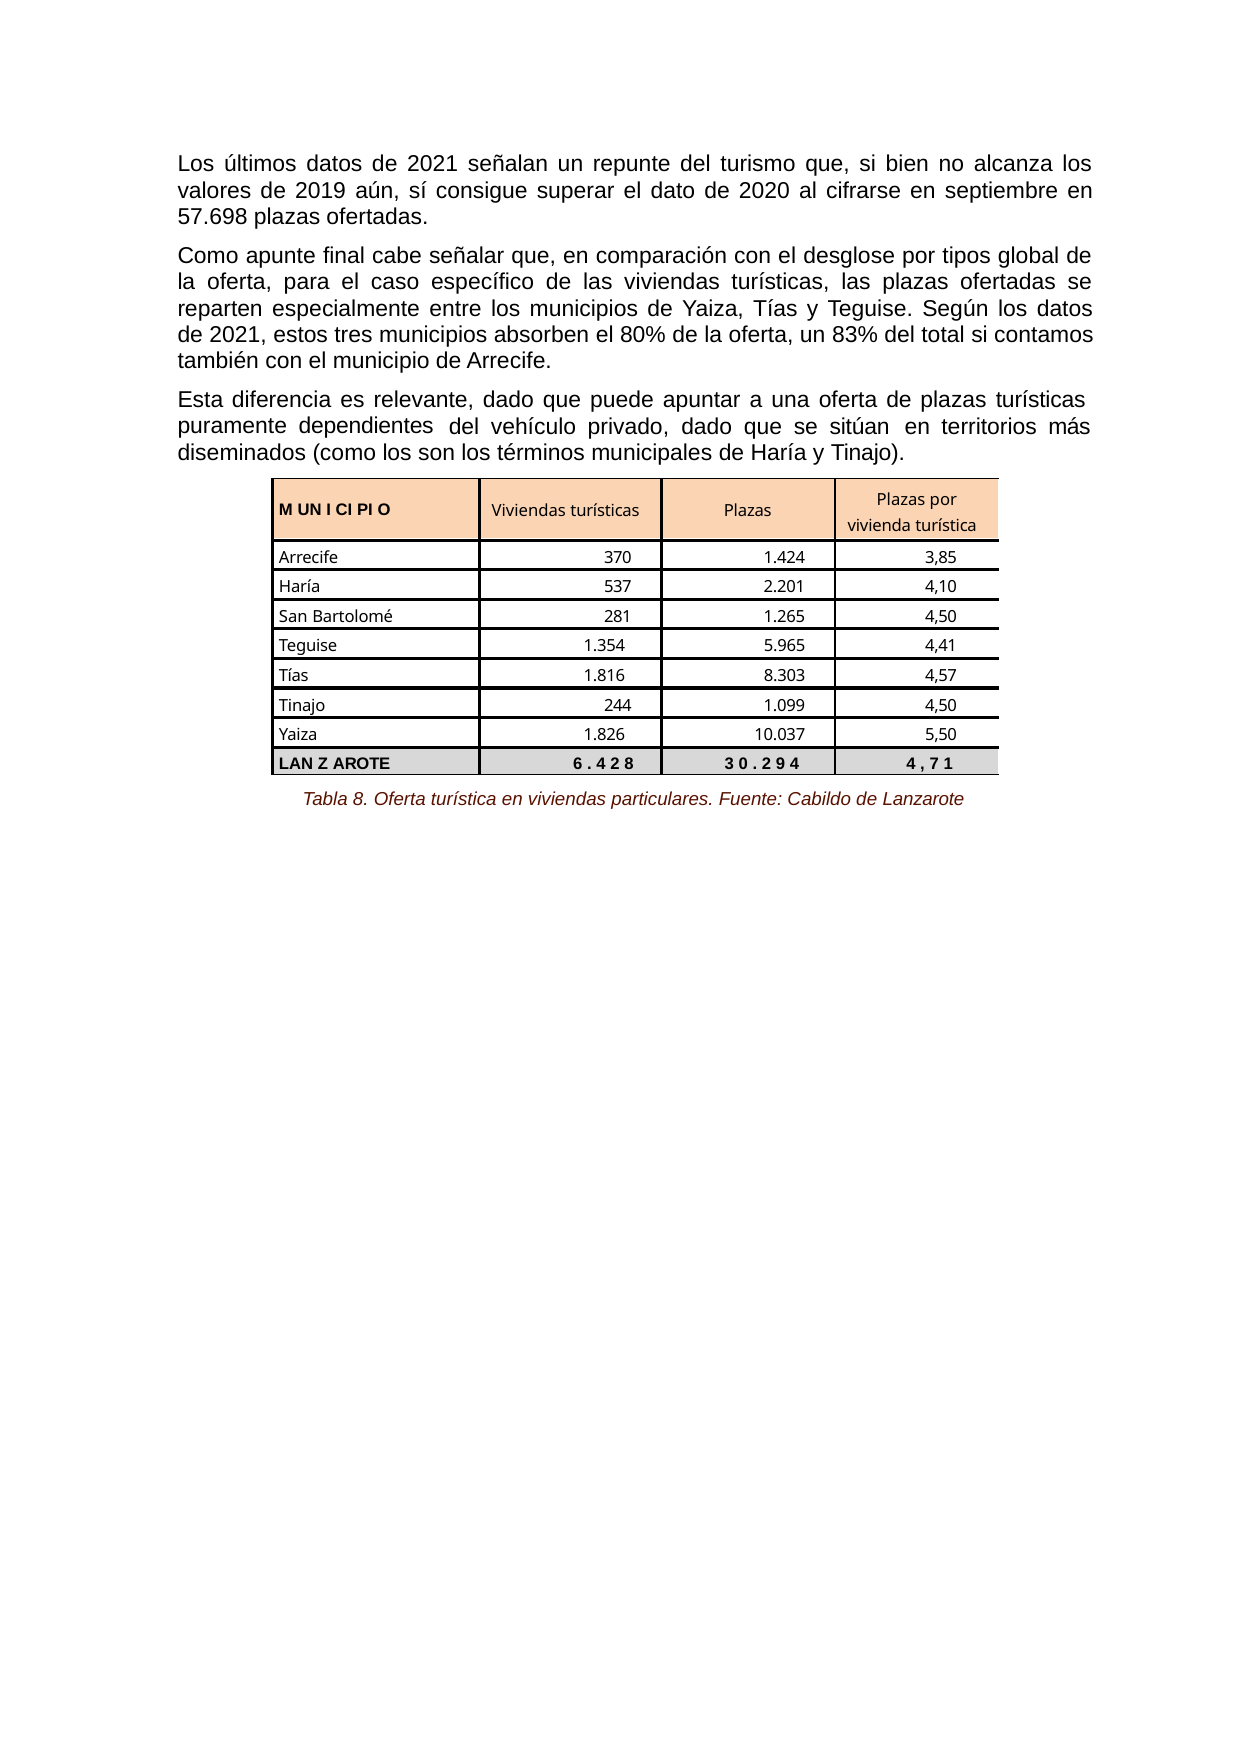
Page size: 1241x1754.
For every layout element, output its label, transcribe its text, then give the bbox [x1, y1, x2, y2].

text Los últimos datos de 2021 señalan un repunte del turismo que, si bien no alcanza los valores de 2019 aún, sí consigue superar el dato de 2020 al cifrarse en septiembre en 57.698 plazas ofertadas. [177, 150, 1093, 229]
table_cell 6 . 4 2 8 [481, 749, 660, 774]
text Como apunte final cabe señalar que, en comparación con el desglose por tipos global de la oferta, para el caso específico de las viviendas turísticas, las plazas ofertadas se reparten especialmente entre los municipios de Yaiza, Tías y Teguise. Según los datos de 2021, estos tres municipios absorben el 80% de la oferta, un 83% del total si contamos también con el municipio de Arrecife. [177, 242, 1093, 373]
table_cell 4 , 7 1 [836, 749, 998, 774]
table_cell 244 [481, 690, 660, 716]
text Esta diferencia es relevante, dado que puede apuntar a una oferta de plazas turísticas [177, 386, 1211, 412]
table_cell Teguise [274, 630, 478, 657]
table_cell Haría [274, 571, 478, 598]
text Tabla 8. Oferta turística en viviendas particulares. Fuente: Cabildo de Lanzarote [302, 787, 1211, 809]
table_cell 1.424 [663, 542, 834, 568]
table_cell 1.354 [481, 630, 660, 657]
table_cell 5.965 [663, 630, 834, 657]
table_header Viviendas turísticas [481, 479, 660, 538]
table_cell 281 [481, 601, 660, 627]
table_cell 1.816 [481, 660, 660, 686]
table_cell 5,50 [836, 719, 998, 746]
table_cell 2.201 [663, 571, 834, 598]
table_cell Tinajo [274, 690, 478, 716]
table_header M UN I CI PI O [274, 479, 478, 538]
table_cell 3 0 . 2 9 4 [663, 749, 834, 774]
table_cell 1.265 [663, 601, 834, 627]
table_cell 4,50 [836, 690, 998, 716]
table_cell 4,50 [836, 601, 998, 627]
table_cell 10.037 [663, 719, 834, 746]
table_header Plazas por vivienda turística [836, 479, 998, 538]
table_cell 370 [481, 542, 660, 568]
table_cell Yaiza [274, 719, 478, 746]
table_cell 1.099 [663, 690, 834, 716]
table_cell Tías [274, 660, 478, 686]
table_cell 4,10 [836, 571, 998, 598]
table_cell 8.303 [663, 660, 834, 686]
table_cell LAN Z AROTE [274, 749, 478, 774]
table_cell 4,41 [836, 630, 998, 657]
text diseminados (como los son los términos municipales de Haría y Tinajo). [177, 439, 1211, 465]
table_header Plazas [663, 479, 834, 538]
table_cell Arrecife [274, 542, 478, 568]
table_cell 1.826 [481, 719, 660, 746]
table_cell 4,57 [836, 660, 998, 686]
table_cell 537 [481, 571, 660, 598]
text del vehículo privado, dado que se sitúan [448, 413, 893, 439]
text puramente dependientes [177, 412, 436, 439]
table_cell San Bartolomé [274, 601, 478, 627]
text en territorios más [904, 413, 1211, 439]
table_cell 3,85 [836, 542, 998, 568]
